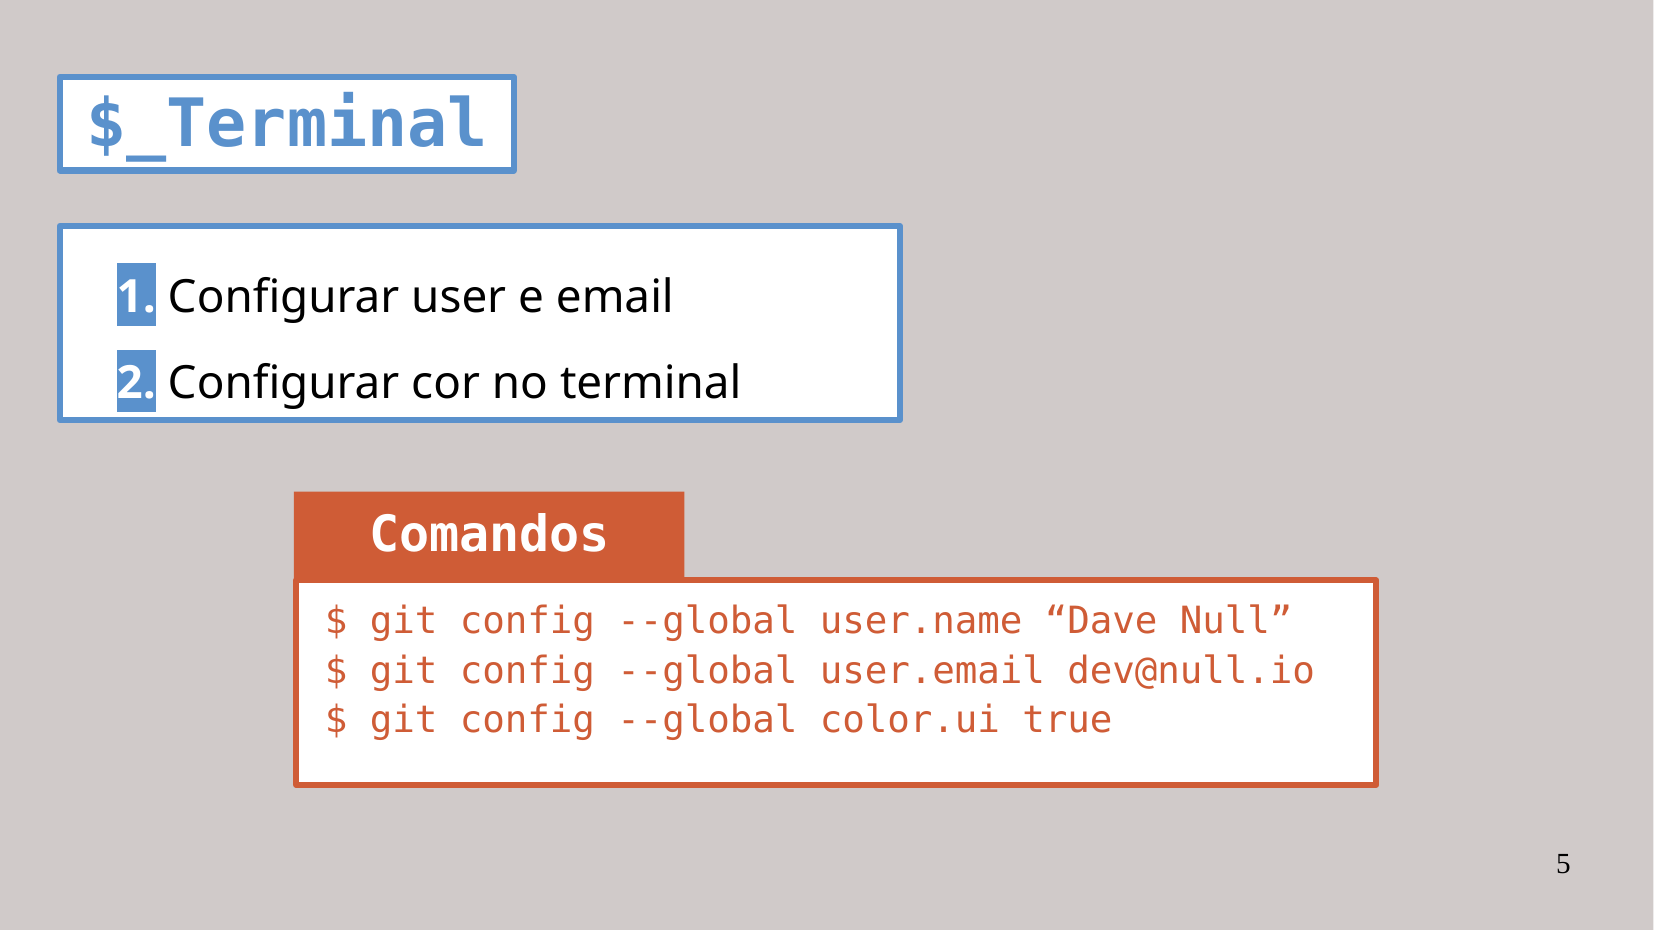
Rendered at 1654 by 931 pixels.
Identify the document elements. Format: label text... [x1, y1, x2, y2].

text_box Comandos [294, 497, 686, 590]
text_box [59, 76, 514, 171]
text_box [293, 491, 685, 579]
text_box 1. Configurar user e email 2. Configurar cor no terminal [101, 255, 841, 456]
text_box $ git config --global user.name “Dave Null” $ git config --global user.email dev@null.io $ git config --global color.ui true [309, 591, 1437, 799]
text_box [296, 580, 1377, 785]
text_box $_Terminal [71, 76, 504, 170]
text_box [59, 225, 901, 421]
